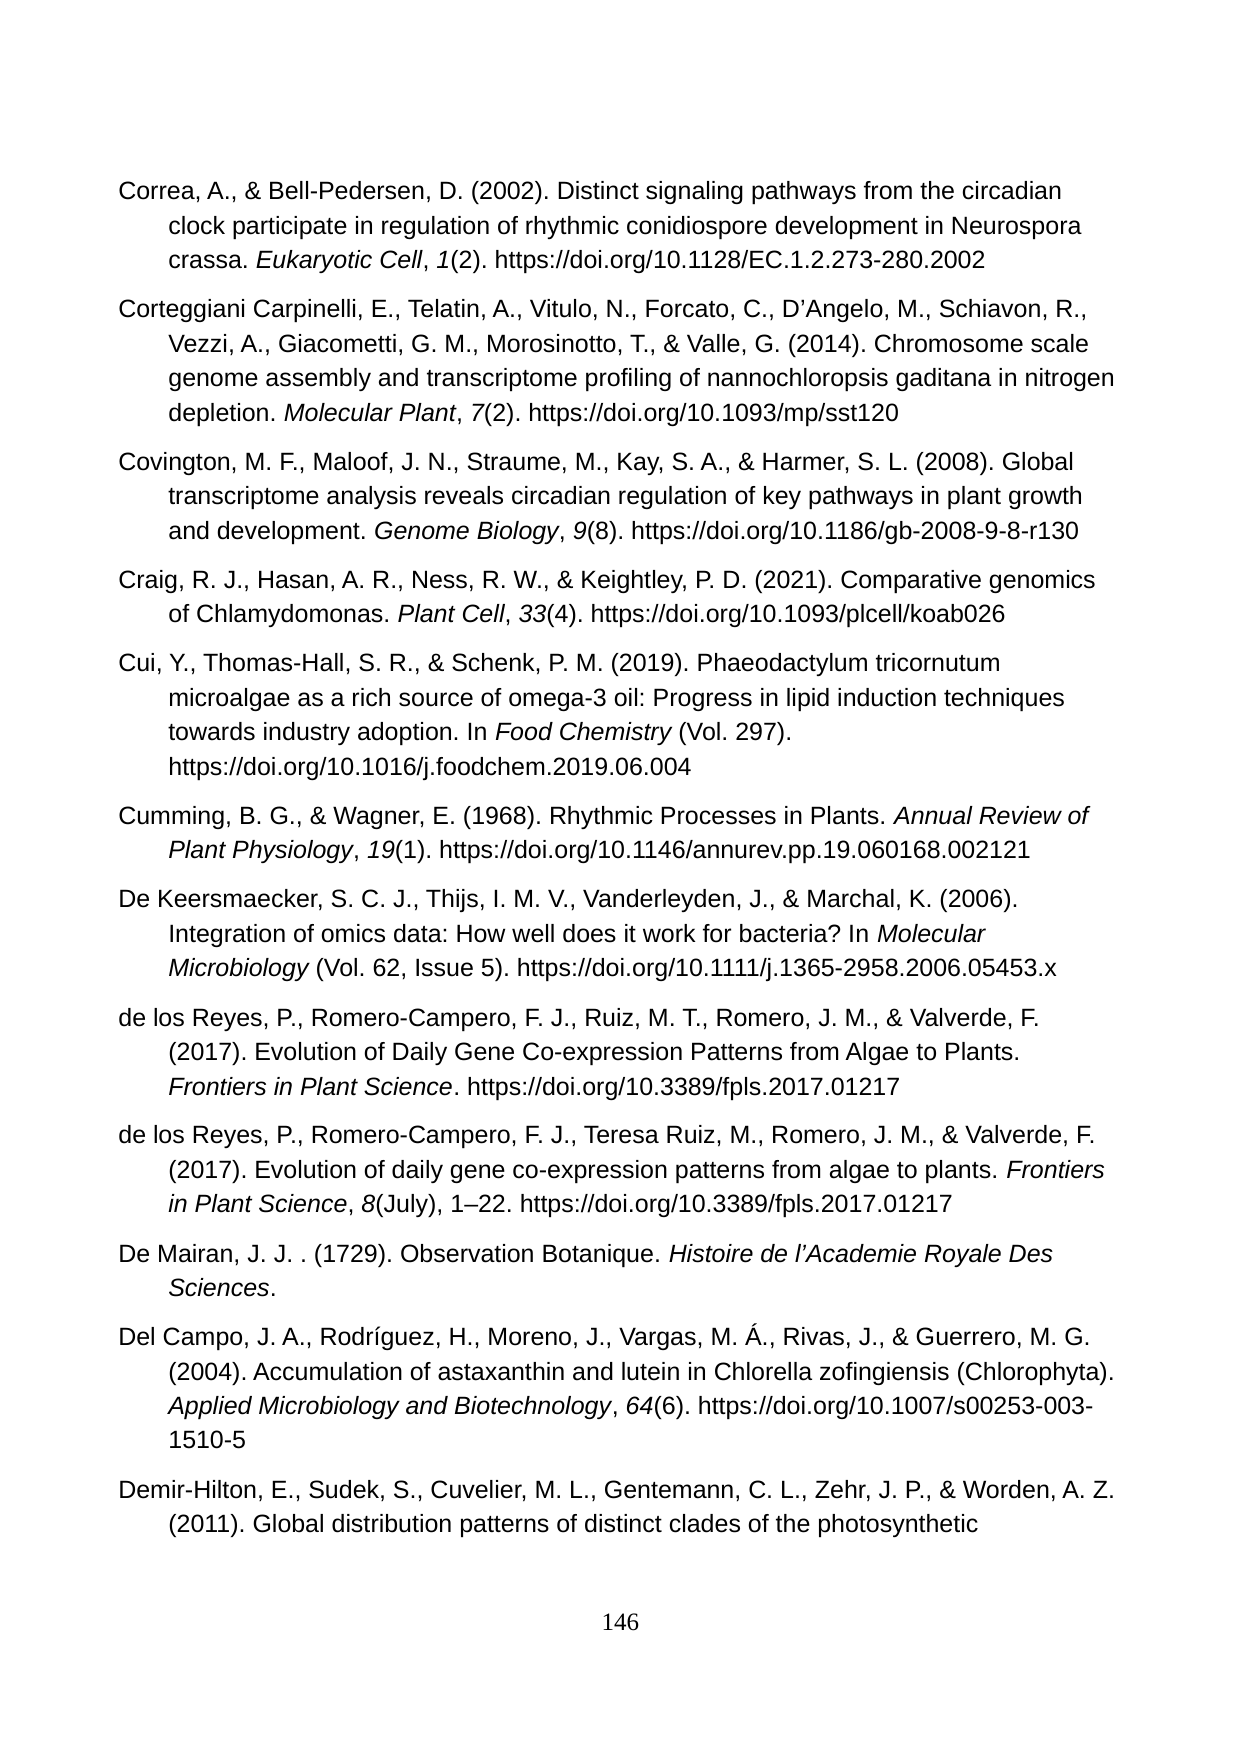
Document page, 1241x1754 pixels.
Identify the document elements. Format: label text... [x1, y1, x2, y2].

text Corteggiani Carpinelli, E., Telatin, A., Vitulo, N., Forcato, C., D’Angelo, M., Schiavon, R., Vezzi, A., Giacometti, G. M., Morosinotto, T., & Valle, G. (2014). Chromosome scale genome assembly and transcriptome profiling of nannochloropsis gaditana in nitrogen depletion. Molecular Plant, 7(2). https://doi.org/10.1093/mp/sst120 [118, 294, 1122, 427]
text Del Campo, J. A., Rodríguez, H., Moreno, J., Vargas, M. Á., Rivas, J., & Guerrero, M. G. (2004). Accumulation of astaxanthin and lutein in Chlorella zofingiensis (Chlorophyta). Applied Microbiology and Biotechnology, 64(6). https://doi.org/10.1007/s00253-003-1510-5 [118, 1322, 1122, 1454]
text Covington, M. F., Maloof, J. N., Straume, M., Kay, S. A., & Harmer, S. L. (2008). Global transcriptome analysis reveals circadian regulation of key pathways in plant growth and development. Genome Biology, 9(8). https://doi.org/10.1186/gb-2008-9-8-r130 [118, 447, 1122, 544]
text De Mairan, J. J. . (1729). Observation Botanique. Histoire de l’Academie Royale Des Sciences. [118, 1238, 1122, 1302]
text de los Reyes, P., Romero-Campero, F. J., Ruiz, M. T., Romero, J. M., & Valverde, F. (2017). Evolution of Daily Gene Co-expression Patterns from Algae to Plants. Frontiers in Plant Science. https://doi.org/10.3389/fpls.2017.01217 [118, 1002, 1122, 1100]
text Demir-Hilton, E., Sudek, S., Cuvelier, M. L., Gentemann, C. L., Zehr, J. P., & Worden, A. Z. (2011). Global distribution patterns of distinct clades of the photosynthetic [118, 1474, 1122, 1538]
text Cui, Y., Thomas-Hall, S. R., & Schenk, P. M. (2019). Phaeodactylum tricornutum microalgae as a rich source of omega-3 oil: Progress in lipid induction techniques towards industry adoption. In Food Chemistry (Vol. 297). https://doi.org/10.1016/j.foodchem.2019.06.004 [118, 648, 1122, 781]
text De Keersmaecker, S. C. J., Thijs, I. M. V., Vanderleyden, J., & Marchal, K. (2006). Integration of omics data: How well does it work for bacteria? In Molecular Microbiology (Vol. 62, Issue 5). https://doi.org/10.1111/j.1365-2958.2006.05453.x [118, 884, 1122, 982]
text Correa, A., & Bell-Pedersen, D. (2002). Distinct signaling pathways from the circadian clock participate in regulation of rhythmic conidiospore development in Neurospora crassa. Eukaryotic Cell, 1(2). https://doi.org/10.1128/EC.1.2.273-280.2002 [118, 176, 1122, 274]
text Cumming, B. G., & Wagner, E. (1968). Rhythmic Processes in Plants. Annual Review of Plant Physiology, 19(1). https://doi.org/10.1146/annurev.pp.19.060168.002121 [118, 801, 1122, 864]
text Craig, R. J., Hasan, A. R., Ness, R. W., & Keightley, P. D. (2021). Comparative genomics of Chlamydomonas. Plant Cell, 33(4). https://doi.org/10.1093/plcell/koab026 [118, 565, 1122, 628]
text de los Reyes, P., Romero-Campero, F. J., Teresa Ruiz, M., Romero, J. M., & Valverde, F. (2017). Evolution of daily gene co-expression patterns from algae to plants. Frontiers in Plant Science, 8(July), 1–22. https://doi.org/10.3389/fpls.2017.01217 [118, 1121, 1122, 1218]
